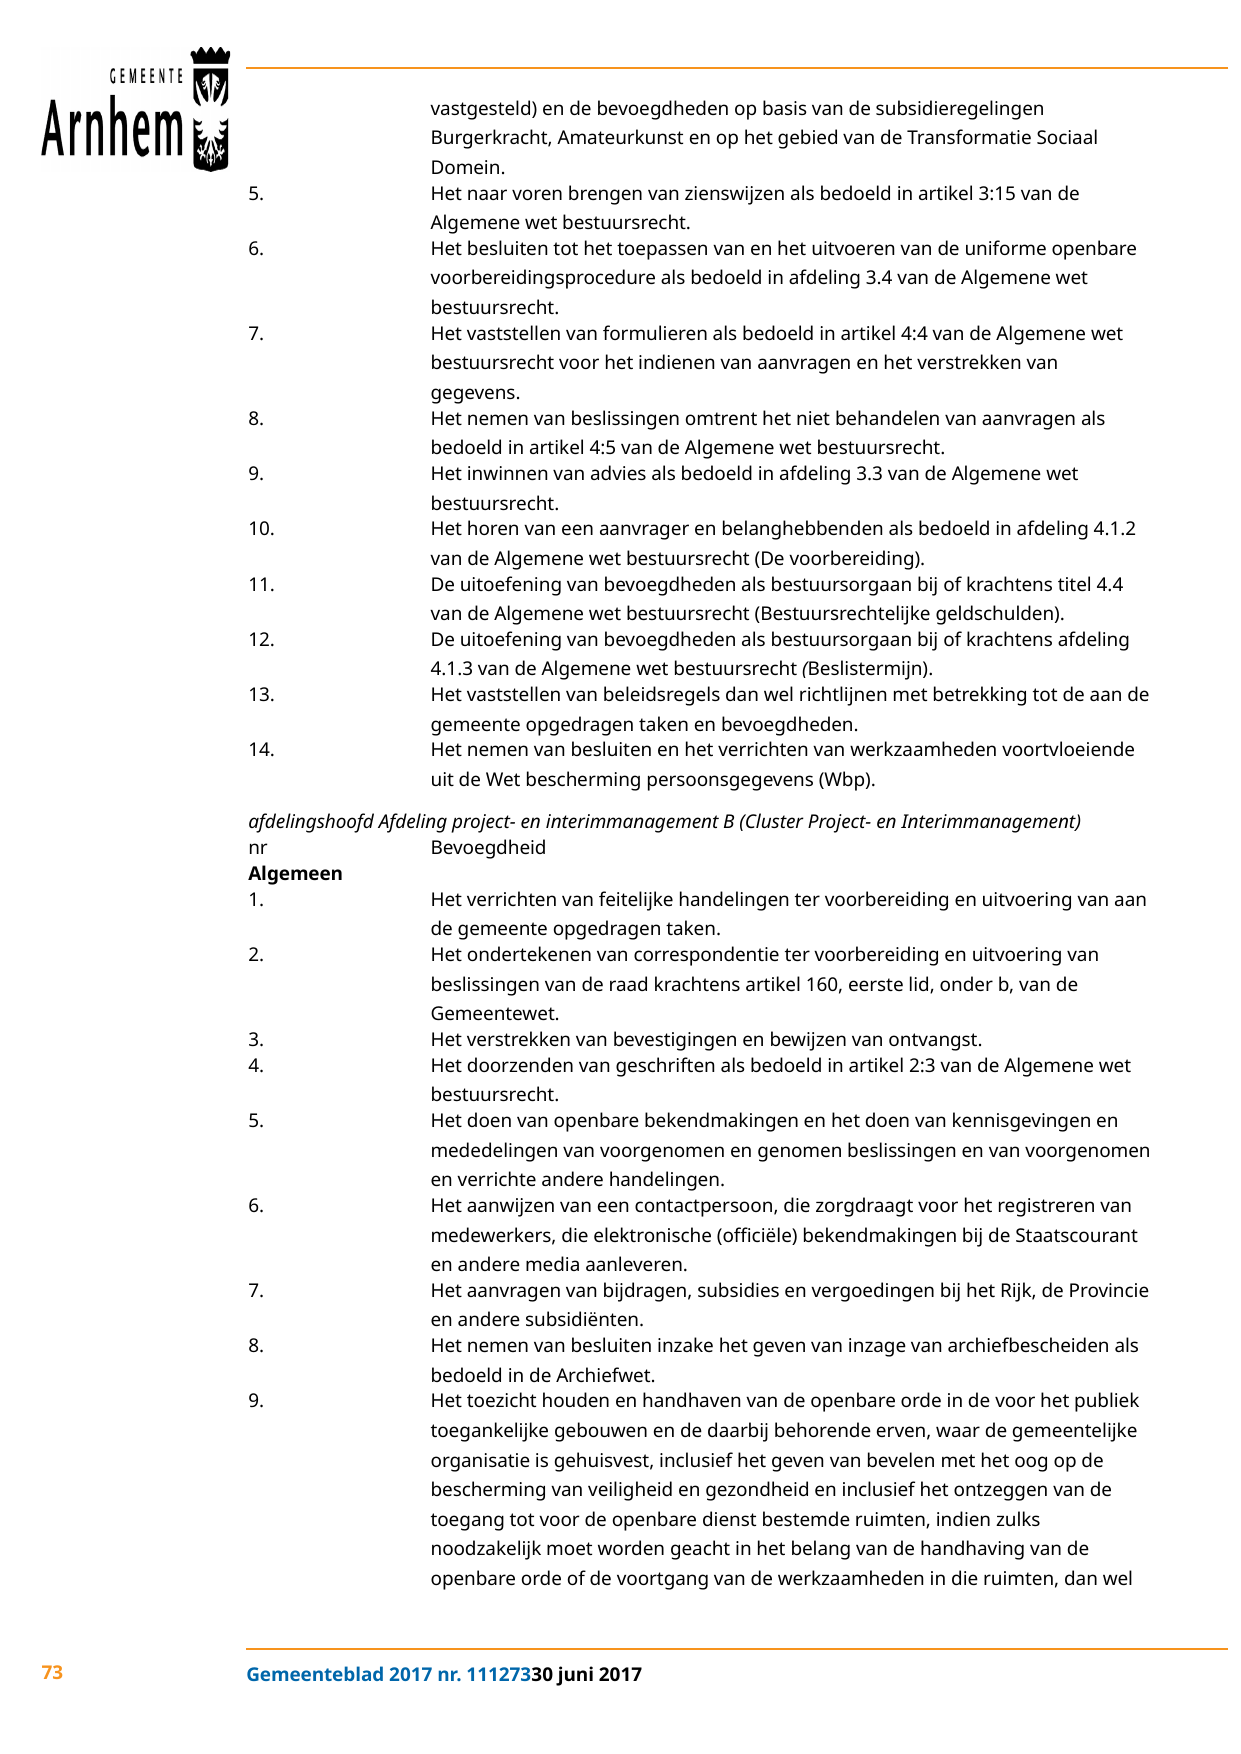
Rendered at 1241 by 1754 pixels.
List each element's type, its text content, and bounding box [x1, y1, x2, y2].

table_cell 14. [248, 737, 430, 792]
table_cell Het toezicht houden en handhaven van de openbare orde in de voor het publiek toegankelijke gebouwen en de daarbij behorende erven, waar de gemeentelijke organisatie is gehuisvest, inclusief het geven van bevelen met het oog op de bescherming van veiligheid en gezondheid en inclusief het ontzeggen van de toegang tot voor de openbare dienst bestemde ruimten, indien zulks noodzakelijk moet worden geacht in het belang van de handhaving van de openbare orde of de voortgang van de werkzaamheden in die ruimten, dan wel [430, 1388, 1152, 1591]
table_cell 10. [248, 515, 430, 571]
table_cell 6. [248, 1192, 430, 1277]
table_cell 9. [248, 460, 430, 515]
table_cell Het aanvragen van bijdragen, subsidies en vergoedingen bij het Rijk, de Provincie en andere subsidiënten. [430, 1277, 1152, 1332]
table_cell Het nemen van besluiten en het verrichten van werkzaamheden voortvloeiende uit de Wet bescherming persoonsgegevens (Wbp). [430, 737, 1152, 792]
table_cell 4. [248, 1052, 430, 1107]
table_cell Het vaststellen van beleidsregels dan wel richtlijnen met betrekking tot de aan de gemeente opgedragen taken en bevoegdheden. [430, 681, 1152, 737]
table_cell Het doen van openbare bekendmakingen en het doen van kennisgevingen en mededelingen van voorgenomen en genomen beslissingen en van voorgenomen en verrichte andere handelingen. [430, 1107, 1152, 1192]
table_cell Het besluiten tot het toepassen van en het uitvoeren van de uniforme openbare voorbereidingsprocedure als bedoeld in afdeling 3.4 van de Algemene wet bestuursrecht. [430, 235, 1152, 320]
table_cell vastgesteld) en de bevoegdheden op basis van de subsidieregelingen Burgerkracht, Amateurkunst en op het gebied van de Transformatie Sociaal Domein. [430, 95, 1152, 180]
table_cell 2. [248, 941, 430, 1026]
table_cell 5. [248, 180, 430, 235]
table_cell De uitoefening van bevoegdheden als bestuursorgaan bij of krachtens afdeling 4.1.3 van de Algemene wet bestuursrecht (Beslistermijn). [430, 626, 1152, 681]
table_cell 9. [248, 1388, 430, 1591]
table_cell 12. [248, 626, 430, 681]
table_cell 1. [248, 886, 430, 941]
table_cell Het nemen van beslissingen omtrent het niet behandelen van aanvragen als bedoeld in artikel 4:5 van de Algemene wet bestuursrecht. [430, 405, 1152, 460]
table_cell 5. [248, 1107, 430, 1192]
table_cell 8. [248, 1333, 430, 1388]
table_cell [248, 95, 430, 180]
table_cell 7. [248, 320, 430, 405]
table_cell Het verstrekken van bevestigingen en bewijzen van ontvangst. [430, 1026, 1152, 1052]
table_cell Het nemen van besluiten inzake het geven van inzage van archiefbescheiden als bedoeld in de Archiefwet. [430, 1333, 1152, 1388]
table_cell Het vaststellen van formulieren als bedoeld in artikel 4:4 van de Algemene wet bestuursrecht voor het indienen van aanvragen en het verstrekken van gegevens. [430, 320, 1152, 405]
table_cell 13. [248, 681, 430, 737]
text afdelingshoofd Afdeling project- en interimmanagement B (Cluster Project- en Interimmanagement) [248, 809, 1152, 834]
table_header nr [248, 835, 430, 860]
table_cell 8. [248, 405, 430, 460]
table_cell Algemeen [248, 860, 1152, 886]
table_cell 6. [248, 235, 430, 320]
table_cell 7. [248, 1277, 430, 1332]
table_header Bevoegdheid [430, 835, 1152, 860]
picture [41, 47, 231, 172]
table_cell Het naar voren brengen van zienswijzen als bedoeld in artikel 3:15 van de Algemene wet bestuursrecht. [430, 180, 1152, 235]
table_cell Het doorzenden van geschriften als bedoeld in artikel 2:3 van de Algemene wet bestuursrecht. [430, 1052, 1152, 1107]
table_cell Het inwinnen van advies als bedoeld in afdeling 3.3 van de Algemene wet bestuursrecht. [430, 460, 1152, 515]
table_cell Het verrichten van feitelijke handelingen ter voorbereiding en uitvoering van aan de gemeente opgedragen taken. [430, 886, 1152, 941]
table_cell Het horen van een aanvrager en belanghebbenden als bedoeld in afdeling 4.1.2 van de Algemene wet bestuursrecht (De voorbereiding). [430, 515, 1152, 571]
table_cell Het aanwijzen van een contactpersoon, die zorgdraagt voor het registreren van medewerkers, die elektronische (officiële) bekendmakingen bij de Staatscourant en andere media aanleveren. [430, 1192, 1152, 1277]
table_cell 11. [248, 571, 430, 626]
table_cell De uitoefening van bevoegdheden als bestuursorgaan bij of krachtens titel 4.4 van de Algemene wet bestuursrecht (Bestuursrechtelijke geldschulden). [430, 571, 1152, 626]
table_cell Het ondertekenen van correspondentie ter voorbereiding en uitvoering van beslissingen van de raad krachtens artikel 160, eerste lid, onder b, van de Gemeentewet. [430, 941, 1152, 1026]
table_cell 3. [248, 1026, 430, 1052]
